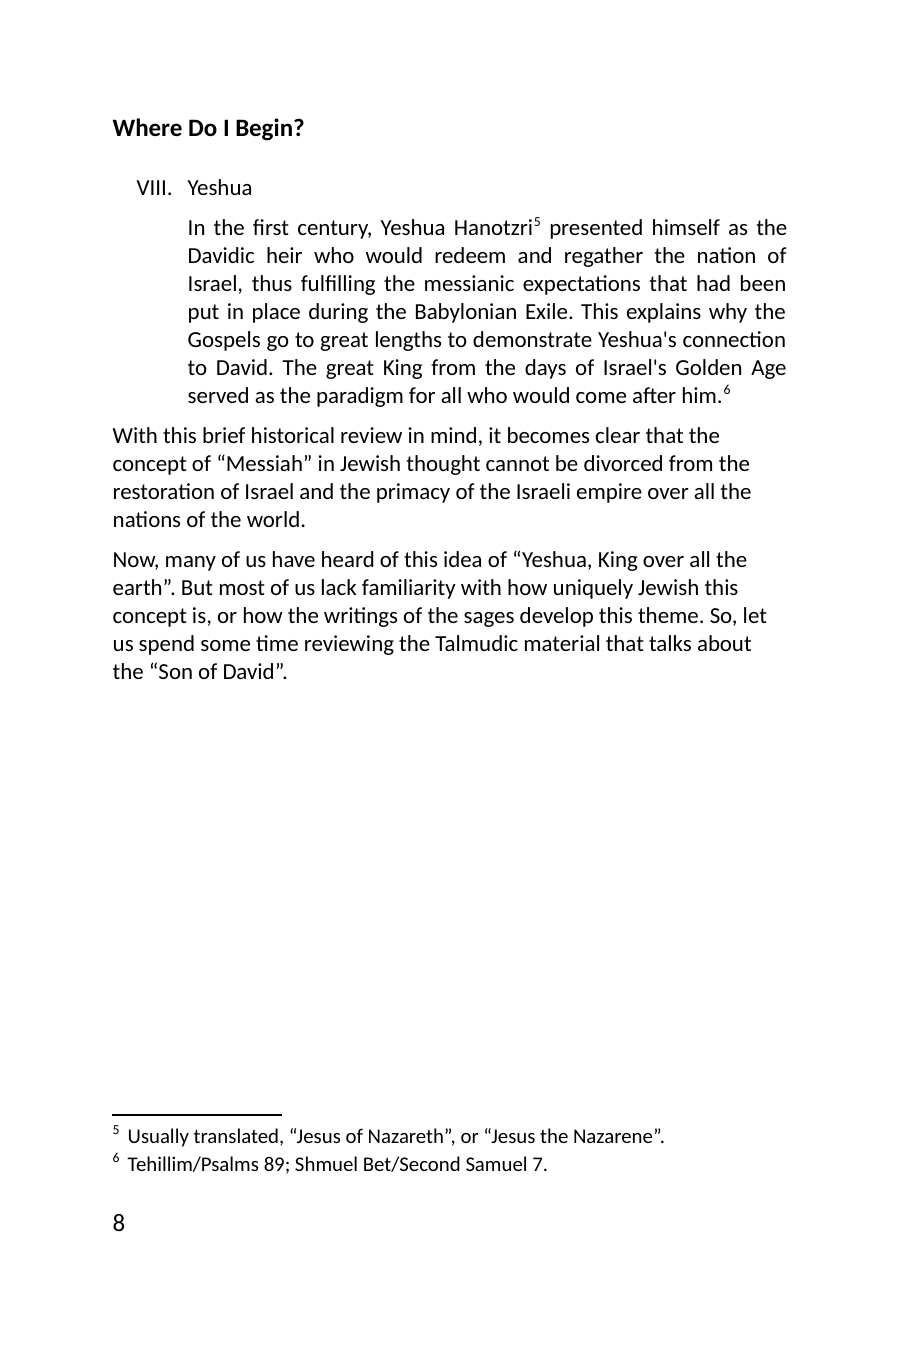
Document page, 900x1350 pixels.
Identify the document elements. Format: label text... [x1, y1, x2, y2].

list Yeshua [172, 173, 787, 201]
text With this brief historical review in mind, it becomes clear that the concept of “Messiah” in Jewish thought cannot be divorced from the restoration of Israel and the primacy of the Israeli empire over all the nations of the world. [112, 421, 787, 533]
list Tehillim/Psalms 89; Shmuel Bet/Second Samuel 7. [112, 1149, 787, 1177]
list In the first century, Yeshua Hanotzri presented himself as the Davidic heir who would redeem and regather the nation of Israel, thus fulfilling the messianic expectations that had been put in place during the Babylonian Exile. This explains why the Gospels go to great lengths to demonstrate Yeshua's connection to David. The great King from the days of Israel's Golden Age served as the paradigm for all who would come after him. [172, 213, 787, 409]
text Now, many of us have heard of this idea of “Yeshua, King over all the earth”. But most of us lack familiarity with how uniquely Jewish this concept is, or how the writings of the sages develop this theme. So, let us spend some time reviewing the Talmudic material that talks about the “Son of David”. [112, 545, 787, 685]
list Usually translated, “Jesus of Nazareth”, or “Jesus the Nazarene”. [112, 1121, 787, 1149]
